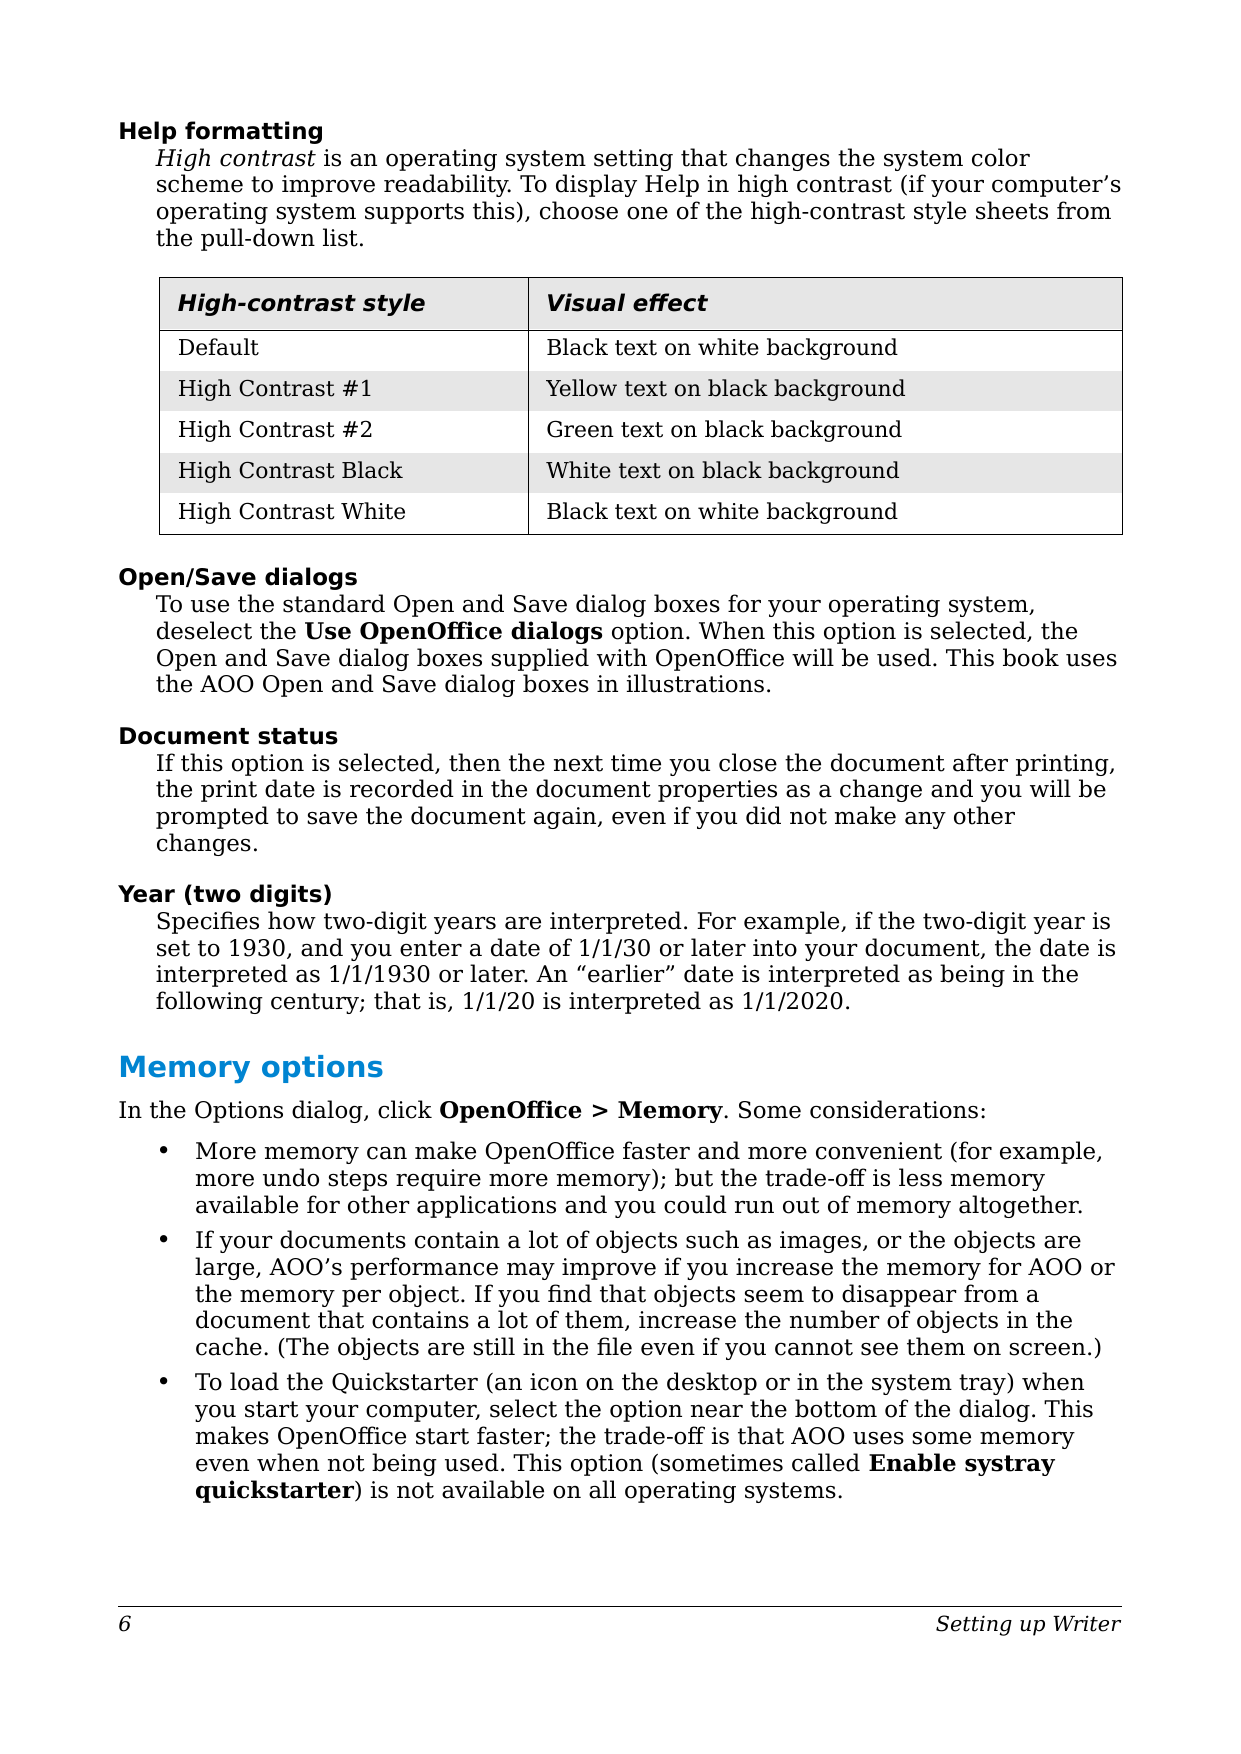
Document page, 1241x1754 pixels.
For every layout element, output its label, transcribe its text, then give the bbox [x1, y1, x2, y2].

table_header Visual effect [529, 278, 1122, 329]
text Specifies how two-digit years are interpreted. For example, if the two-digit year is set to 1930, and you enter a date of 1/1/30 or later into your document, the date is interpreted as 1/1/1930 or later. An “earlier” date is interpreted as being in the following century; that is, 1/1/20 is interpreted as 1/1/2020. [156, 908, 1122, 1015]
text Document status [118, 723, 1122, 750]
text If this option is selected, then the next time you close the document after printing, the print date is recorded in the document properties as a change and you will be prompted to save the document again, even if you did not make any other changes. [156, 750, 1122, 857]
table_cell High Contrast Black [160, 453, 528, 493]
table_cell High Contrast White [160, 493, 528, 534]
table_cell Yellow text on black background [529, 371, 1122, 411]
text Open/Save dialogs [118, 564, 1122, 591]
table_cell Black text on white background [529, 493, 1122, 534]
text High contrast is an operating system setting that changes the system color scheme to improve readability. To display Help in high contrast (if your computer’s operating system supports this), choose one of the high-contrast style sheets from the pull-down list. [156, 145, 1122, 251]
list If your documents contain a lot of objects such as images, or the objects are large, AOO’s performance may improve if you increase the memory for AOO or the memory per object. If you find that objects seem to disappear from a document that contains a lot of them, increase the number of objects in the cache. (The objects are still in the file even if you cannot see them on screen.) [156, 1225, 1122, 1361]
list More memory can make OpenOffice faster and more convenient (for example, more undo steps require more memory); but the trade-off is less memory available for other applications and you could run out of memory altogether. [156, 1136, 1122, 1219]
list To load the Quickstarter (an icon on the desktop or in the system tray) when you start your computer, select the option near the bottom of the dialog. This makes OpenOffice start faster; the trade-off is that AOO uses some memory even when not being used. This option (sometimes called Enable systray quickstarter) is not available on all operating systems. [156, 1367, 1122, 1503]
text Help formatting [118, 118, 1122, 145]
table_cell Default [160, 331, 528, 371]
text Year (two digits) [118, 882, 1122, 908]
text To use the standard Open and Save dialog boxes for your operating system, deselect the Use OpenOffice dialogs option. When this option is selected, the Open and Save dialog boxes supplied with OpenOffice will be used. This book uses the AOO Open and Save dialog boxes in illustrations. [156, 591, 1122, 698]
table_cell High Contrast #2 [160, 411, 528, 452]
table_cell Black text on white background [529, 331, 1122, 371]
table_cell White text on black background [529, 453, 1122, 493]
table_cell High Contrast #1 [160, 371, 528, 411]
subtitle Memory options [118, 1050, 1122, 1084]
text In the Options dialog, click OpenOffice > Memory. Some considerations: [118, 1097, 1122, 1124]
table_cell Green text on black background [529, 411, 1122, 452]
table_header High-contrast style [160, 278, 528, 329]
